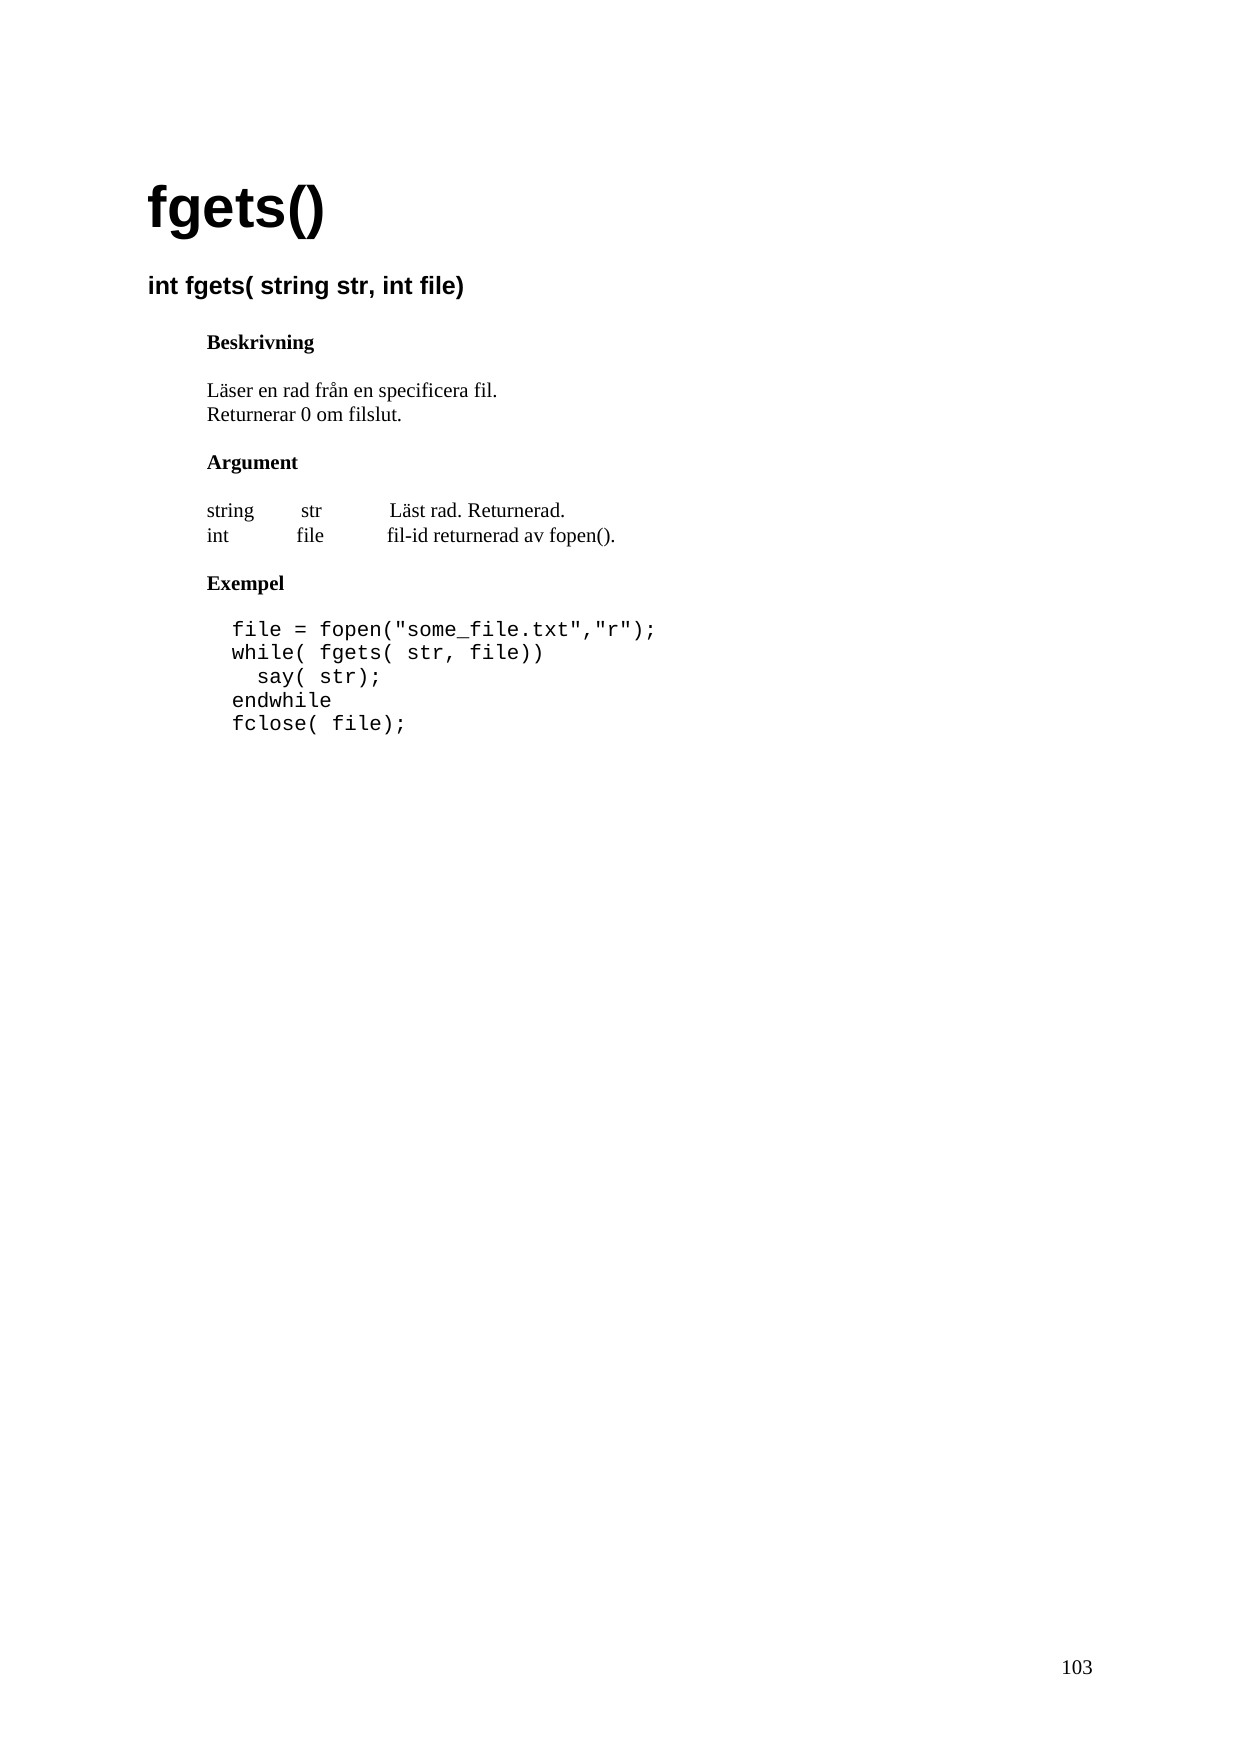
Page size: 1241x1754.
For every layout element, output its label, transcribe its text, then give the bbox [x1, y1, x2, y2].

text file = fopen("some_file.txt","r"); [207, 619, 1093, 642]
text say( str); [207, 666, 1093, 690]
text Argument [207, 450, 1093, 474]
text Exempel [207, 571, 1093, 595]
subtitle fgets() [148, 173, 1093, 240]
text while( fgets( str, file)) [207, 642, 1093, 666]
text fclose( file); [207, 713, 1093, 737]
text Läser en rad från en specificera fil. [207, 378, 1093, 402]
text Returnerar 0 om filslut. [207, 402, 1093, 426]
text endwhile [207, 690, 1093, 713]
text Beskrivning [207, 330, 1093, 354]
text int file fil-id returnerad av fopen(). [207, 522, 1093, 547]
text string str Läst rad. Returnerad. [207, 498, 1093, 522]
subtitle int fgets( string str, int file) [148, 271, 1093, 300]
